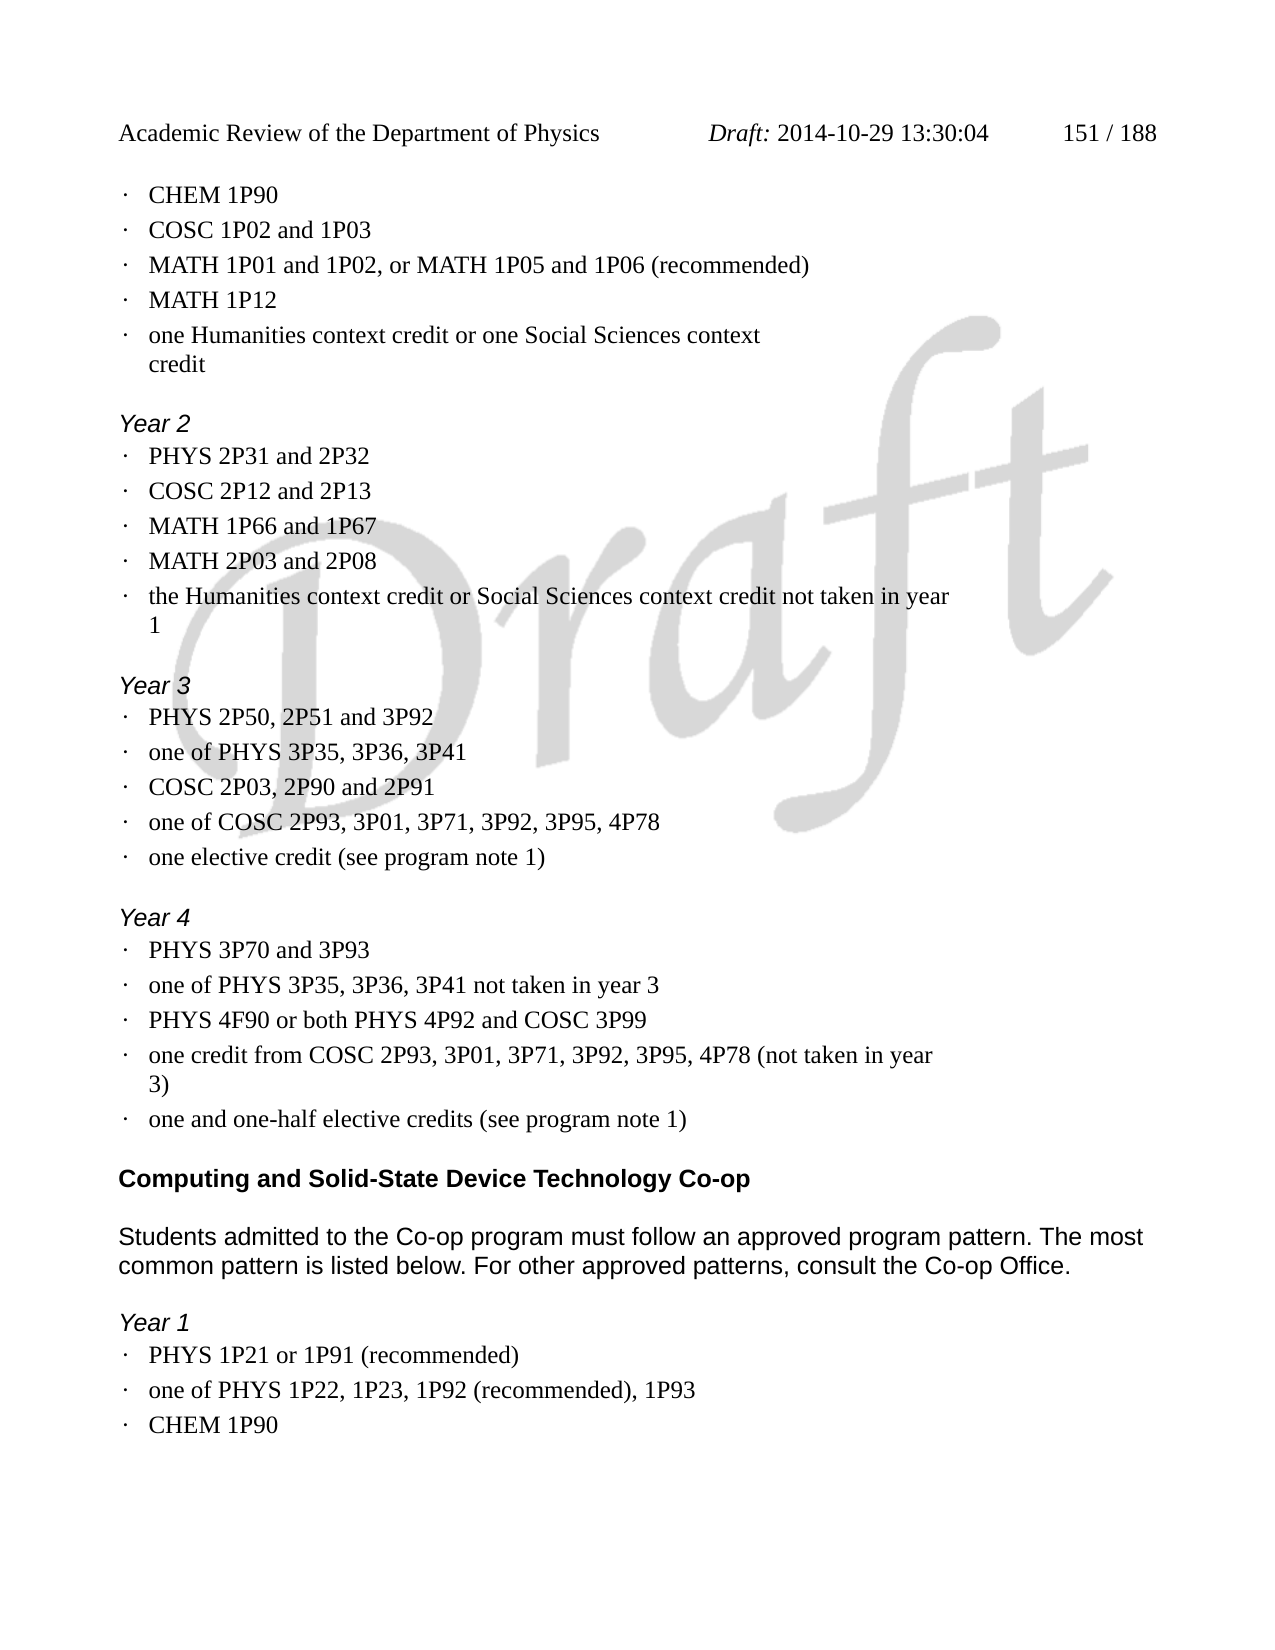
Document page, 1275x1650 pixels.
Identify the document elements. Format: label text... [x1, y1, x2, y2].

picture [118, 118, 1157, 381]
table_header PHYS 2P31 and 2P32 [145, 438, 962, 473]
table_header PHYS 2P50, 2P51 and 3P92 [145, 699, 665, 734]
table_cell · [118, 769, 145, 804]
text Year 2 [118, 381, 1157, 438]
table_cell · [118, 1002, 145, 1037]
text Year 3 [118, 642, 1157, 699]
table_header · [118, 1337, 145, 1372]
table_cell · [118, 247, 145, 282]
table_cell · [118, 543, 145, 578]
table_cell one of PHYS 3P35, 3P36, 3P41 not taken in year 3 [145, 967, 959, 1002]
table_cell one of COSC 2P93, 3P01, 3P71, 3P92, 3P95, 4P78 [145, 804, 665, 839]
table_cell · [118, 473, 145, 508]
table_cell COSC 2P03, 2P90 and 2P91 [145, 769, 665, 804]
table_cell · [118, 317, 145, 381]
table_cell CHEM 1P90 [145, 177, 821, 212]
picture [118, 699, 1157, 874]
table_cell MATH 1P12 [145, 282, 821, 317]
table_header · [118, 932, 145, 967]
table_cell COSC 1P02 and 1P03 [145, 212, 821, 247]
text Year 4 [118, 874, 1157, 932]
table_header PHYS 1P21 or 1P91 (recommended) [145, 1337, 811, 1372]
table_cell the Humanities context credit or Social Sciences context credit not taken in year 1 [145, 578, 962, 642]
table_cell · [118, 578, 145, 642]
table_cell · [118, 804, 145, 839]
table_cell one and one-half elective credits (see program note 1) [145, 1101, 959, 1136]
table_cell one Humanities context credit or one Social Sciences context credit [145, 317, 821, 381]
table_header · [118, 699, 145, 734]
table_cell MATH 2P03 and 2P08 [145, 543, 962, 578]
table_cell CHEM 1P90 [145, 1407, 811, 1442]
table_header PHYS 3P70 and 3P93 [145, 932, 959, 967]
table_cell · [118, 734, 145, 769]
table_cell · [118, 1101, 145, 1136]
picture [118, 1337, 1157, 1532]
table_cell · [118, 1037, 145, 1101]
table_cell · [118, 839, 145, 874]
table_cell one elective credit (see program note 1) [145, 839, 665, 874]
table_cell · [118, 177, 145, 212]
table_cell · [118, 967, 145, 1002]
table_cell one of PHYS 1P22, 1P23, 1P92 (recommended), 1P93 [145, 1372, 811, 1407]
table_cell · [118, 212, 145, 247]
table_cell MATH 1P66 and 1P67 [145, 508, 962, 543]
table_cell · [118, 508, 145, 543]
table_cell · [118, 1372, 145, 1407]
picture [118, 932, 1157, 1136]
table_cell · [118, 282, 145, 317]
table_cell · [118, 1407, 145, 1442]
table_cell MATH 1P01 and 1P02, or MATH 1P05 and 1P06 (recommended) [145, 247, 821, 282]
table_cell one of PHYS 3P35, 3P36, 3P41 [145, 734, 665, 769]
table_cell PHYS 4F90 or both PHYS 4P92 and COSC 3P99 [145, 1002, 959, 1037]
table_cell COSC 2P12 and 2P13 [145, 473, 962, 508]
picture [118, 438, 1157, 642]
text Computing and Solid-State Device Technology Co-op Students admitted to the Co-op program must follow an approved program pattern. The most common pattern is listed below. For other approved patterns, consult the Co-op Office. Year 1 [118, 1136, 1157, 1337]
table_header · [118, 438, 145, 473]
table_cell one credit from COSC 2P93, 3P01, 3P71, 3P92, 3P95, 4P78 (not taken in year 3) [145, 1037, 959, 1101]
